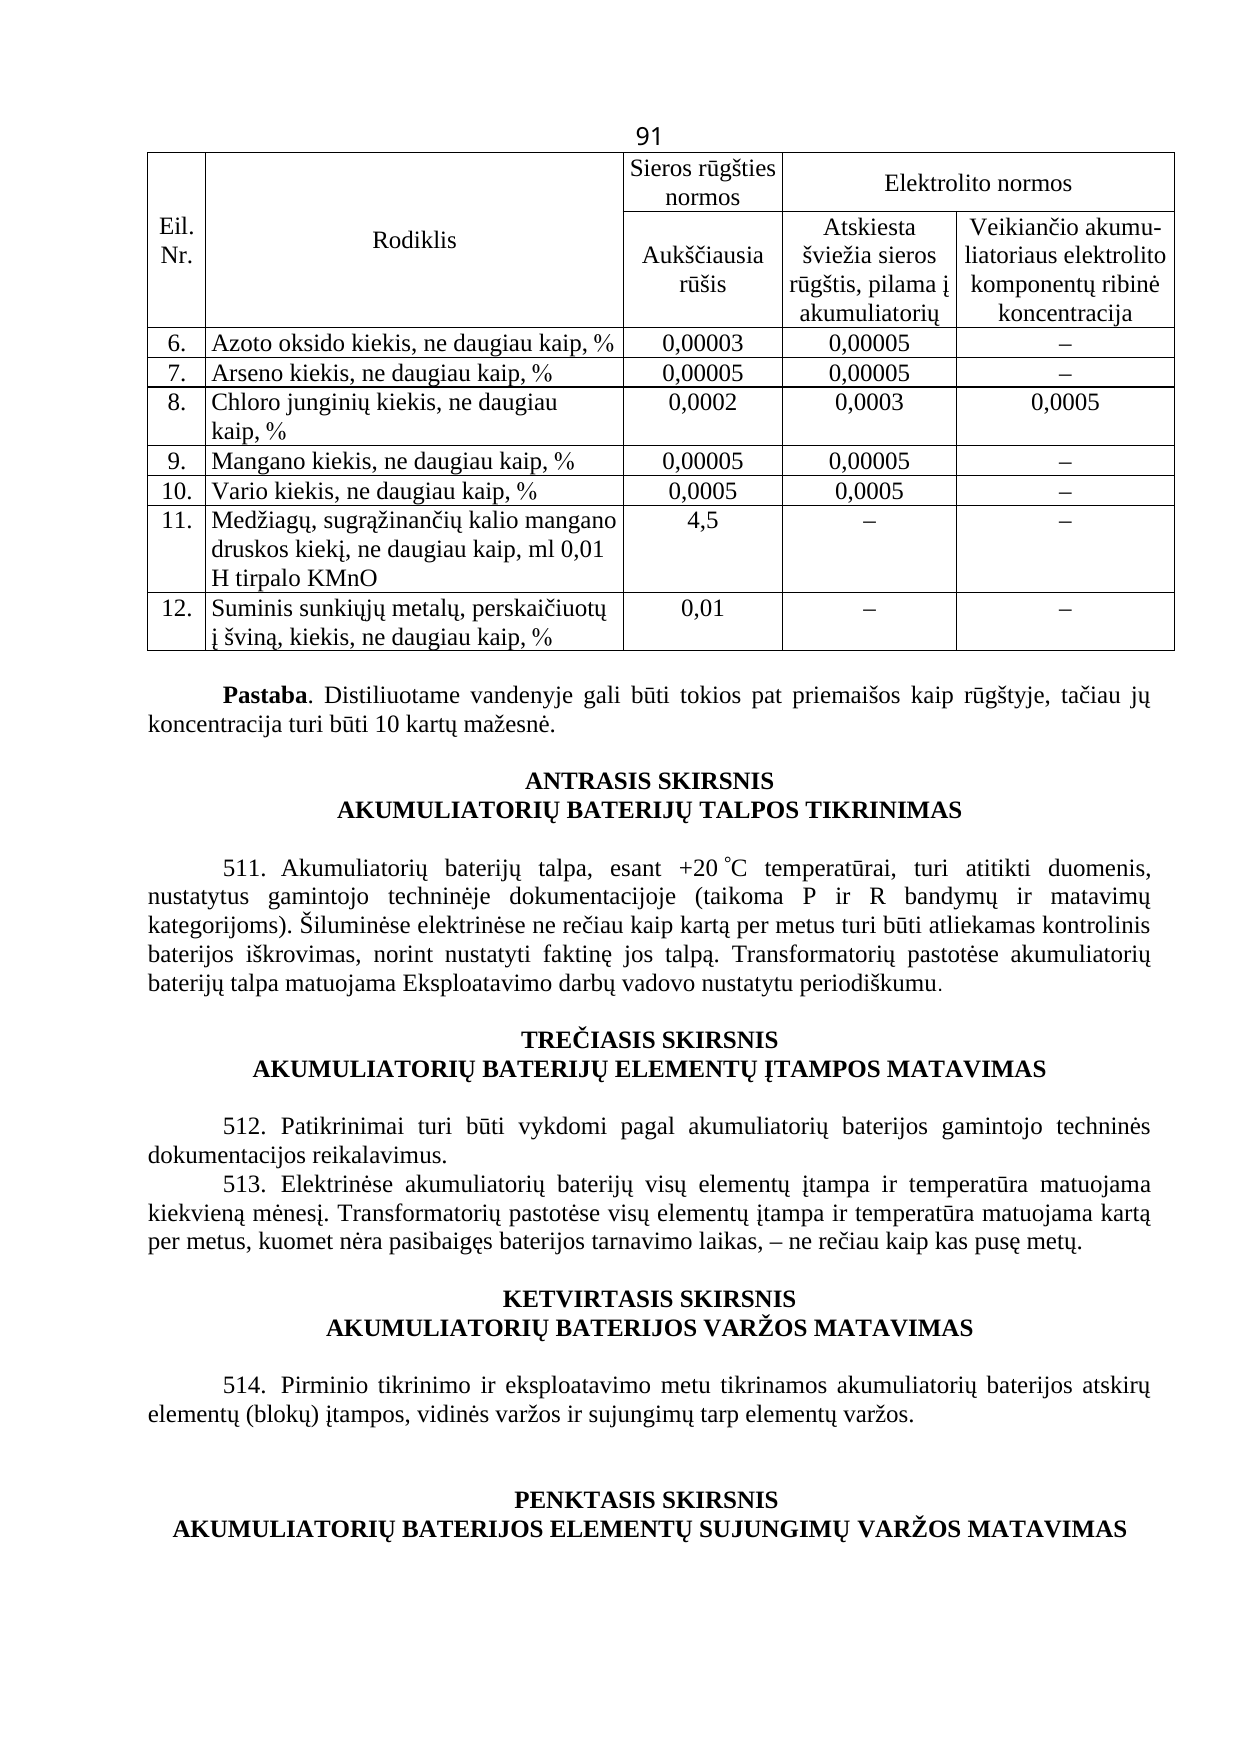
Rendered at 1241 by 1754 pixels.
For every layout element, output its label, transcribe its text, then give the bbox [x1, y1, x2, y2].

text Pastaba. Distiliuotame vandenyje gali būti tokios pat priemaišos kaip rūgštyje, tačiau jų koncentracija turi būti 10 kartų mažesnė. [148, 680, 1152, 738]
subtitle AKUMULIATORIŲ BATERIJOS VARŽOS MATAVIMAS [148, 1313, 1152, 1341]
table_cell 8. [148, 388, 205, 445]
table_header Rodiklis [206, 153, 623, 327]
table_cell 7. [148, 358, 205, 386]
text 514. Pirminio tikrinimo ir eksploatavimo metu tikrinamos akumuliatorių baterijos atskirų elementų (blokų) įtampos, vidinės varžos ir sujungimų tarp elementų varžos. [148, 1370, 1152, 1428]
table_cell Suminis sunkiųjų metalų, perskaičiuotų į šviną, kiekis, ne daugiau kaip,  [206, 593, 623, 650]
table_cell 0,00005 [783, 328, 956, 357]
table_cell Arseno kiekis, ne daugiau kaip,  [206, 358, 623, 386]
subtitle KETVIRTASIS SKIRSNIS [148, 1284, 1152, 1313]
table_cell Veikiančio akumu-liatoriaus elektrolito komponentų ribinė koncentracija [957, 212, 1174, 327]
table_cell 0,0003 [783, 388, 956, 445]
table_cell – [957, 328, 1174, 357]
table_cell 0,00005 [783, 446, 956, 475]
subtitle AKUMULIATORIŲ BATERIJŲ ELEMENTŲ ĮTAMPOS MATAVIMAS [148, 1054, 1152, 1083]
table_cell – [957, 476, 1174, 504]
table_cell Azoto oksido kiekis, ne daugiau kaip,  [206, 328, 623, 357]
table_cell 0,00005 [783, 358, 956, 386]
subtitle ANTRASIS SKIRSNIS [148, 766, 1152, 795]
table_cell – [957, 506, 1174, 592]
subtitle PENKTASIS SKIRSNIS [148, 1485, 1152, 1514]
table_cell 6. [148, 328, 205, 357]
table_cell – [957, 593, 1174, 650]
table_cell Aukščiausia rūšis [624, 212, 782, 327]
table_header Eil. Nr. [148, 153, 205, 327]
table_cell – [783, 593, 956, 650]
text 511. Akumuliatorių baterijų talpa, esant +20 C temperatūrai, turi atitikti duomenis, nustatytus gamintojo techninėje dokumentacijoje (taikoma P ir R bandymų ir matavimų kategorijoms). Šiluminėse elektrinėse ne rečiau kaip kartą per metus turi būti atliekamas kontrolinis baterijos iškrovimas, norint nustatyti faktinę jos talpą. Transformatorių pastotėse akumuliatorių baterijų talpa matuojama Eksploatavimo darbų vadovo nustatytu periodiškumu. [148, 853, 1152, 996]
table_cell 0,0005 [624, 476, 782, 504]
table_cell 9. [148, 446, 205, 475]
table_cell 0,00005 [624, 358, 782, 386]
table_cell 11. [148, 506, 205, 592]
table_cell Mangano kiekis, ne daugiau kaip,  [206, 446, 623, 475]
table_cell Medžiagų, sugrąžinančių kalio mangano druskos kiekį, ne daugiau kaip, ml 0,01 H tirpalo KMnO [206, 506, 623, 592]
table_cell Vario kiekis, ne daugiau kaip,  [206, 476, 623, 504]
table_cell 0,0002 [624, 388, 782, 445]
table_header Elektrolito normos [783, 153, 1174, 211]
text 512. Patikrinimai turi būti vykdomi pagal akumuliatorių baterijos gamintojo techninės dokumentacijos reikalavimus. [148, 1111, 1152, 1169]
subtitle AKUMULIATORIŲ BATERIJOS ELEMENTŲ SUJUNGIMŲ VARŽOS MATAVIMAS [148, 1514, 1152, 1543]
table_cell 0,0005 [783, 476, 956, 504]
table_cell 12. [148, 593, 205, 650]
subtitle AKUMULIATORIŲ BATERIJŲ TALPOS TIKRINIMAS [148, 795, 1152, 824]
table_cell 0,00003 [624, 328, 782, 357]
table_cell 0,00005 [624, 446, 782, 475]
table_cell 10. [148, 476, 205, 504]
table_cell – [957, 446, 1174, 475]
table_header Sieros rūgšties normos [624, 153, 782, 211]
table_cell 4,5 [624, 506, 782, 592]
table_cell 0,01 [624, 593, 782, 650]
text 513. Elektrinėse akumuliatorių baterijų visų elementų įtampa ir temperatūra matuojama kiekvieną mėnesį. Transformatorių pastotėse visų elementų įtampa ir temperatūra matuojama kartą per metus, kuomet nėra pasibaigęs baterijos tarnavimo laikas, – ne rečiau kaip kas pusę metų. [148, 1169, 1152, 1255]
table_cell Chloro junginių kiekis, ne daugiau kaip,  [206, 388, 623, 445]
table_cell – [957, 358, 1174, 386]
table_cell – [783, 506, 956, 592]
table_cell 0,0005 [957, 388, 1174, 445]
table_cell Atskiesta šviežia sieros rūgštis, pilama į akumuliatorių [783, 212, 956, 327]
subtitle TREČIASIS SKIRSNIS [148, 1025, 1152, 1054]
